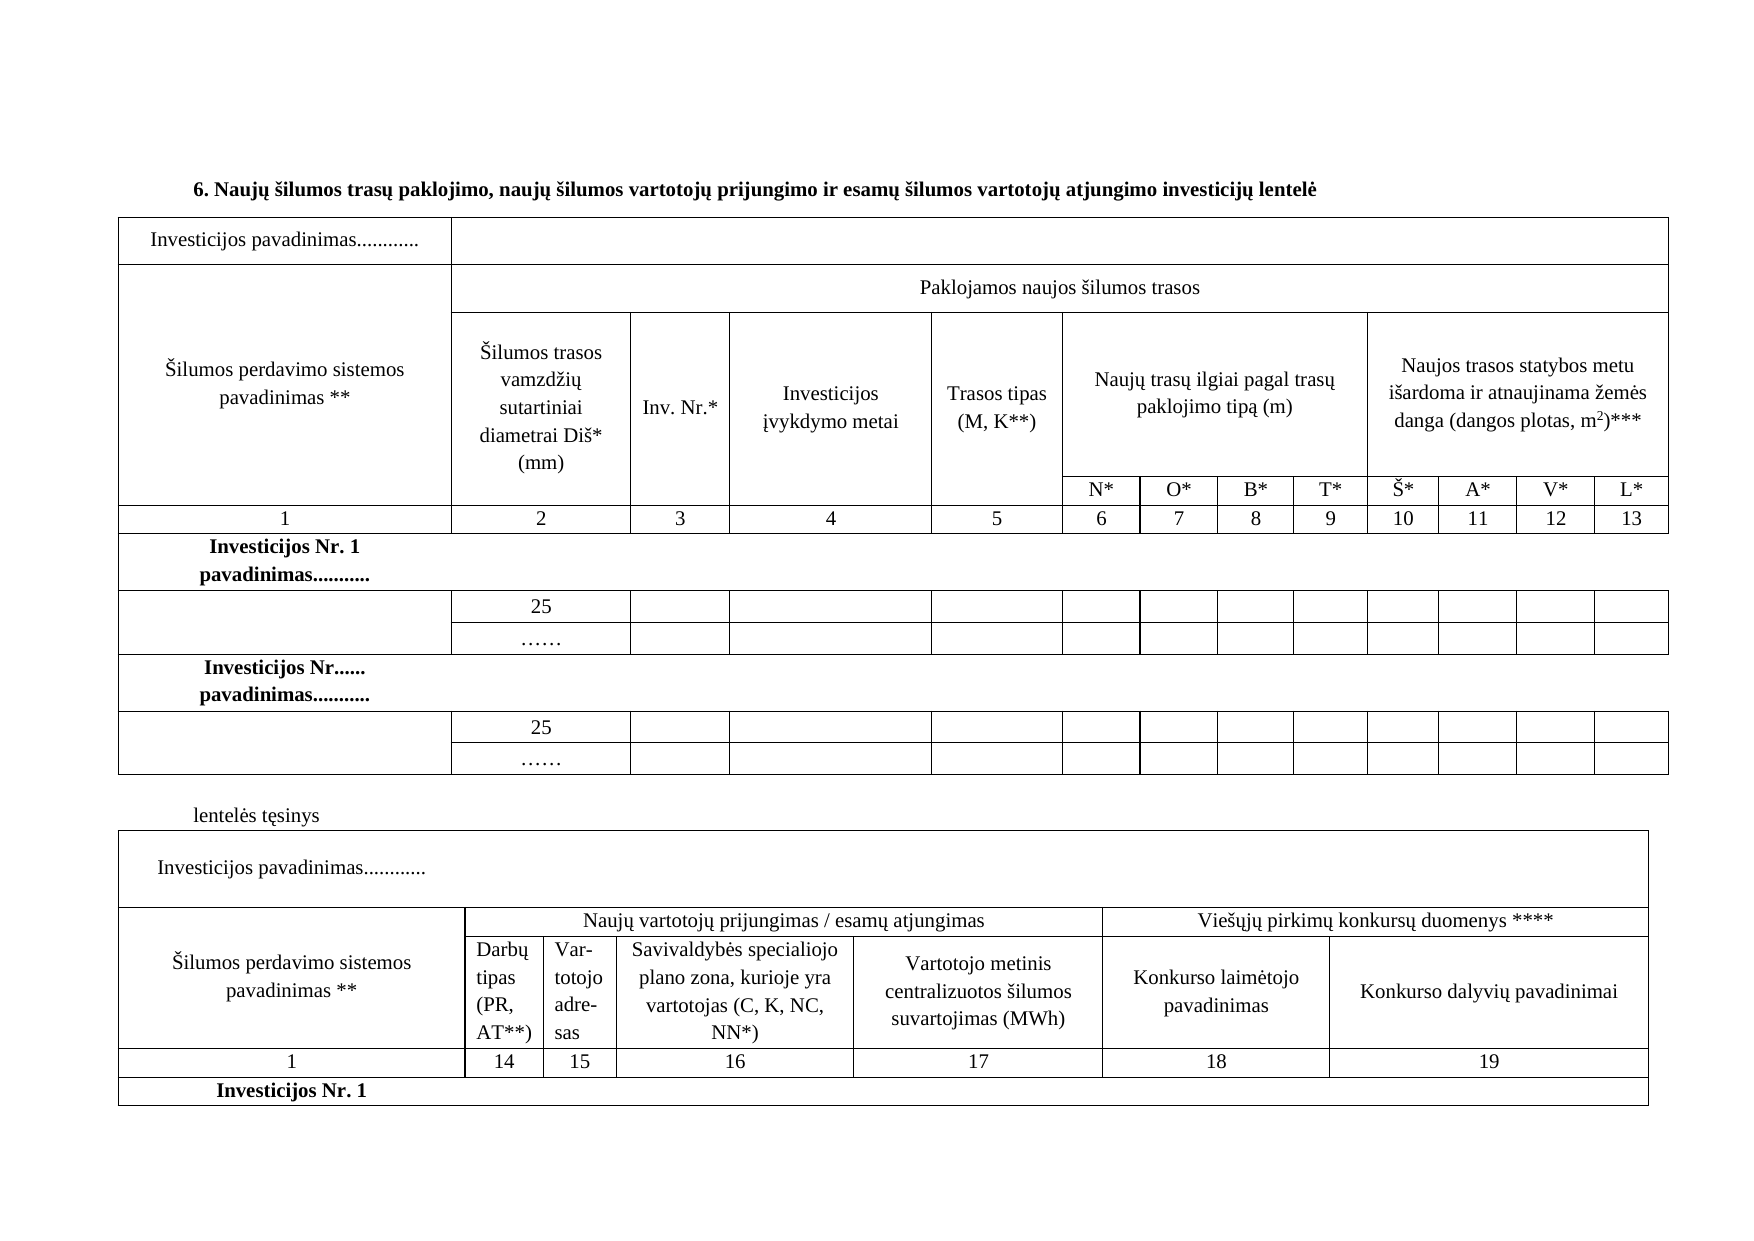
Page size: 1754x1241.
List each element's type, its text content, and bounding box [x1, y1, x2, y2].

table_cell [1063, 623, 1139, 653]
table_header Investicijos pavadinimas............ [119, 218, 451, 264]
table_cell Var-totojo adre-sas [544, 937, 616, 1048]
table_header [452, 218, 1668, 264]
table_cell [730, 655, 932, 711]
table_cell [932, 534, 1062, 590]
table_cell [1439, 712, 1516, 742]
table_cell Inv. Nr.* [631, 313, 729, 504]
table_cell [451, 534, 631, 590]
table_cell L* [1595, 477, 1668, 504]
table_cell Darbų tipas (PR, AT**) [466, 937, 543, 1048]
table_cell Trasos tipas (M, K**) [932, 313, 1062, 504]
table_cell [1517, 623, 1594, 653]
table_cell [1063, 743, 1139, 774]
table_cell [631, 655, 730, 711]
table_cell [1439, 534, 1517, 590]
table_cell N* [1063, 477, 1139, 504]
table_cell [932, 623, 1062, 653]
table_cell …… [452, 623, 630, 653]
table_cell [631, 712, 729, 742]
table_cell 13 [1595, 506, 1668, 533]
table_cell [1595, 743, 1668, 774]
table_cell [1367, 534, 1439, 590]
table_cell [1218, 655, 1294, 711]
table_cell [1218, 534, 1294, 590]
table_cell [1103, 1078, 1329, 1105]
table_cell 17 [854, 1049, 1102, 1077]
table_cell [1595, 534, 1668, 590]
table_cell Naujos trasos statybos metu išardoma ir atnaujinama žemės danga (dangos plotas, m2)*** [1368, 313, 1668, 476]
table_cell [1517, 712, 1594, 742]
table_cell Šilumos perdavimo sistemos pavadinimas ** [119, 908, 464, 1048]
table_cell [1218, 743, 1293, 774]
table_cell [1062, 534, 1140, 590]
table_cell A* [1439, 477, 1516, 504]
table_cell [465, 1078, 543, 1105]
table_cell [1439, 655, 1517, 711]
table_cell [1294, 743, 1367, 774]
table_cell 11 [1439, 506, 1516, 533]
table_cell [1294, 534, 1367, 590]
table_cell [631, 743, 729, 774]
table_cell [1595, 712, 1668, 742]
table_cell [1368, 623, 1438, 653]
table_cell [1141, 712, 1217, 742]
table_cell Investicijos Nr...... pavadinimas........... [119, 655, 451, 711]
table_cell 25 [452, 712, 630, 742]
table_cell Paklojamos naujos šilumos trasos [452, 265, 1668, 312]
table_cell [932, 591, 1062, 622]
table_cell Savivaldybės specialiojo plano zona, kurioje yra vartotojas (C, K, NC, NN*) [617, 937, 853, 1048]
table_cell Š* [1368, 477, 1438, 504]
table_cell 4 [730, 506, 931, 533]
table_cell [1294, 623, 1367, 653]
table_cell Konkurso laimėtojo pavadinimas [1103, 937, 1329, 1048]
table_cell 12 [1517, 506, 1594, 533]
table_cell Šilumos trasos vamzdžių sutartiniai diametrai Diš* (mm) [452, 313, 630, 504]
table_cell [730, 743, 931, 774]
table_cell [631, 623, 729, 653]
table_cell [932, 712, 1062, 742]
table_cell [631, 591, 729, 622]
table_cell 16 [617, 1049, 853, 1077]
table_cell [1595, 623, 1668, 653]
table_cell Investicijos Nr. 1 pavadinimas........... [119, 534, 451, 590]
table_cell [932, 743, 1062, 774]
table_cell [1439, 623, 1516, 653]
table_cell Investicijos Nr. 1 [119, 1078, 465, 1105]
table_cell [1439, 591, 1516, 622]
table_cell [1218, 623, 1293, 653]
table_cell [1141, 591, 1217, 622]
table_cell [543, 1078, 616, 1105]
table_cell [1140, 534, 1218, 590]
table_cell [1517, 655, 1594, 711]
table_cell [1368, 591, 1438, 622]
table_cell 1 [119, 506, 451, 533]
table_cell 8 [1218, 506, 1293, 533]
table_cell [1141, 623, 1217, 653]
table_cell [1294, 712, 1367, 742]
table_cell Viešųjų pirkimų konkursų duomenys **** [1103, 908, 1648, 936]
table_cell [730, 712, 931, 742]
table_cell [1063, 712, 1139, 742]
table_cell [1218, 712, 1293, 742]
table_cell [932, 655, 1062, 711]
table_cell [1063, 591, 1139, 622]
table_cell 10 [1368, 506, 1438, 533]
table_cell V* [1517, 477, 1594, 504]
table_cell 7 [1141, 506, 1217, 533]
table_cell [1439, 743, 1516, 774]
table_cell [631, 534, 730, 590]
table_header [1103, 831, 1648, 907]
table_cell 14 [466, 1049, 543, 1077]
table_cell T* [1294, 477, 1367, 504]
table_cell 18 [1103, 1049, 1329, 1077]
table_cell [1141, 743, 1217, 774]
table_cell [1368, 743, 1438, 774]
table_cell Vartotojo metinis centralizuotos šilumos suvartojimas (MWh) [854, 937, 1102, 1048]
table_cell [1517, 743, 1594, 774]
table_cell [1294, 655, 1367, 711]
table_cell 25 [452, 591, 630, 622]
table_cell 19 [1330, 1049, 1648, 1077]
table_cell [730, 534, 932, 590]
table_cell [1595, 591, 1668, 622]
table_cell 1 [119, 1049, 464, 1077]
table_cell [1517, 591, 1594, 622]
table_cell Naujų vartotojų prijungimas / esamų atjungimas [466, 908, 1102, 936]
text lentelės tęsinys [118, 802, 1636, 827]
table_cell [1595, 655, 1668, 711]
table_cell 9 [1294, 506, 1367, 533]
table_cell [119, 712, 451, 774]
table_cell [616, 1078, 854, 1105]
table_cell …… [452, 743, 630, 774]
table_cell [730, 623, 931, 653]
table_cell O* [1141, 477, 1217, 504]
table_cell [1368, 712, 1438, 742]
table_cell [1062, 655, 1140, 711]
table_cell 6 [1063, 506, 1139, 533]
table_cell [119, 591, 451, 653]
table_cell [1218, 591, 1293, 622]
table_cell [1294, 591, 1367, 622]
table_cell B* [1218, 477, 1293, 504]
table_cell [730, 591, 931, 622]
table_cell 5 [932, 506, 1062, 533]
table_cell 3 [631, 506, 729, 533]
table_cell [1517, 534, 1594, 590]
table_cell Investicijos įvykdymo metai [730, 313, 931, 504]
table_cell 15 [544, 1049, 616, 1077]
table_cell [1140, 655, 1218, 711]
table_cell [1330, 1078, 1648, 1105]
table_cell [854, 1078, 1103, 1105]
table_header [465, 831, 1103, 907]
table_cell Naujų trasų ilgiai pagal trasų paklojimo tipą (m) [1063, 313, 1367, 476]
table_cell Šilumos perdavimo sistemos pavadinimas ** [119, 265, 451, 504]
table_cell [1367, 655, 1439, 711]
table_cell [451, 655, 631, 711]
text 6. Naujų šilumos trasų paklojimo, naujų šilumos vartotojų prijungimo ir esamų šilumos vartotojų atjungimo investicijų lentelė [118, 177, 1636, 201]
table_header Investicijos pavadinimas............ [119, 831, 465, 907]
table_cell Konkurso dalyvių pavadinimai [1330, 937, 1648, 1048]
table_cell 2 [452, 506, 630, 533]
